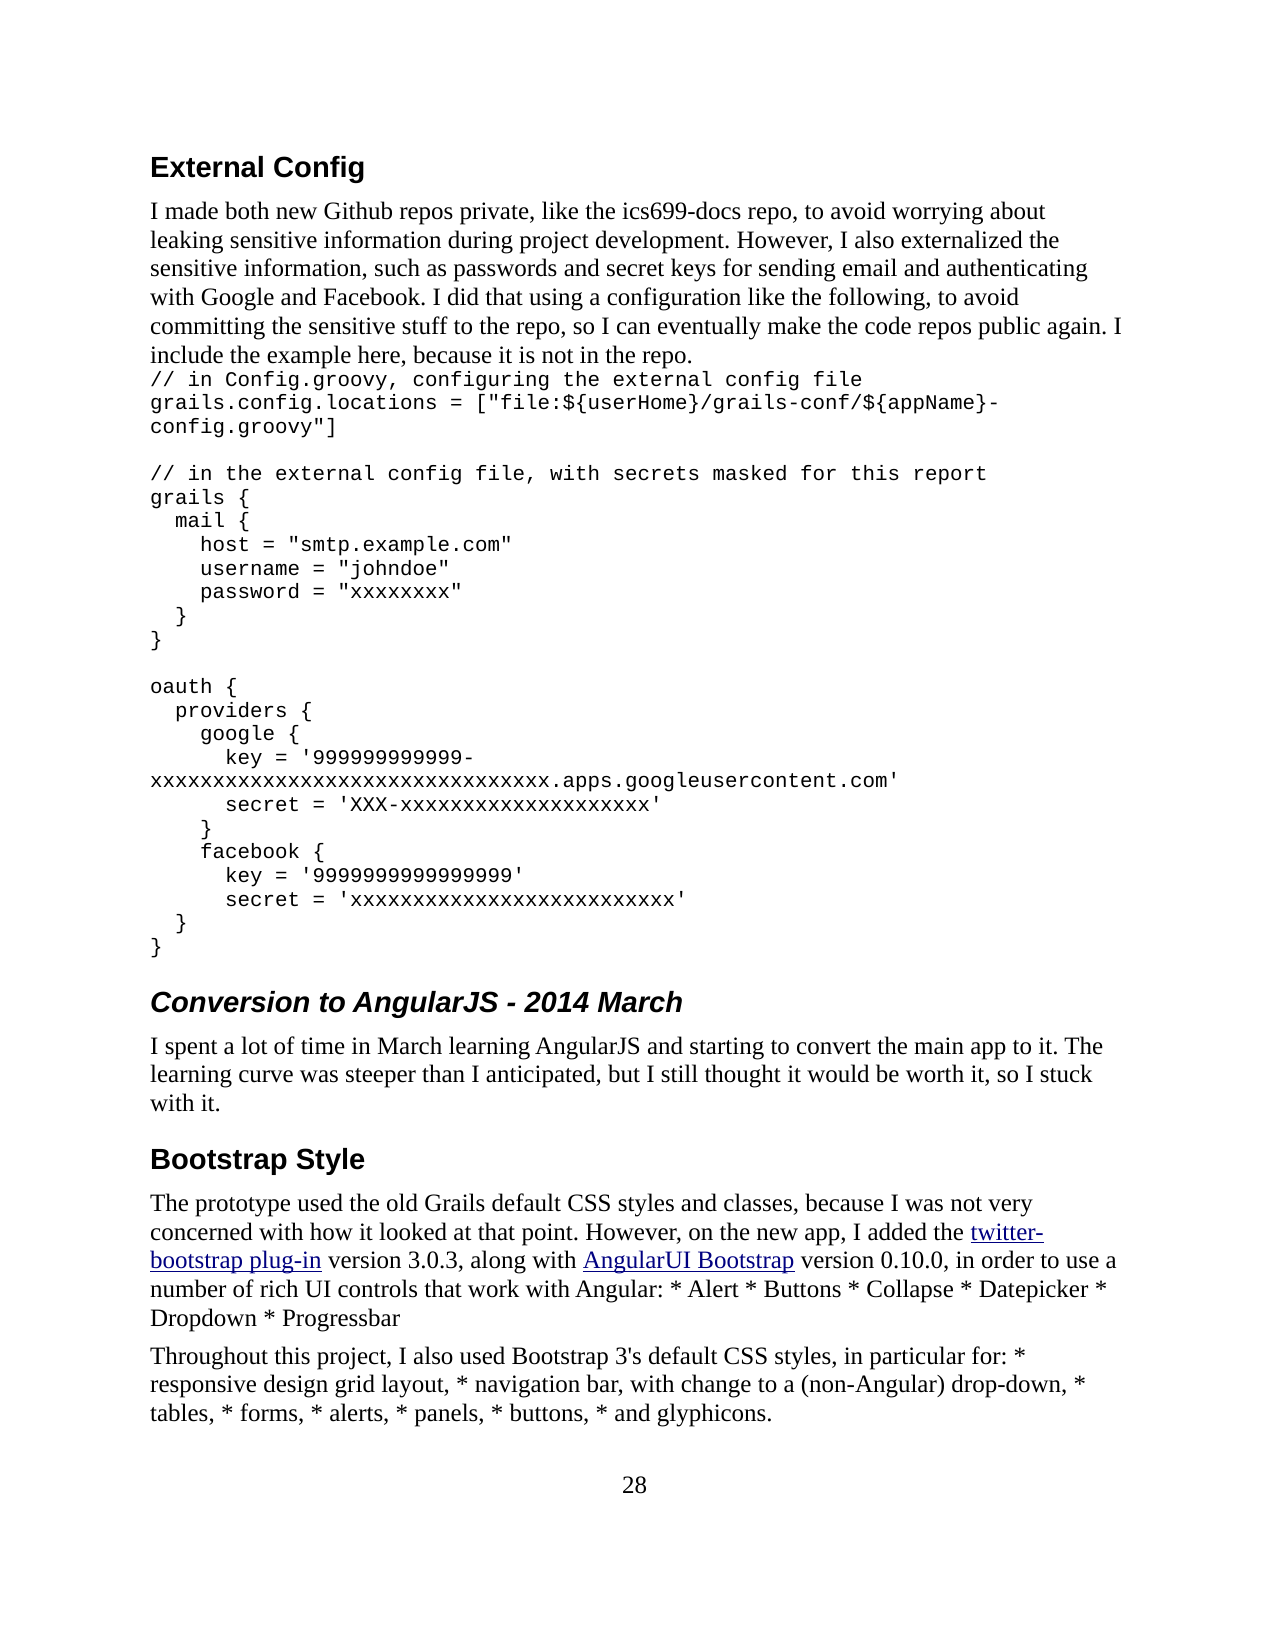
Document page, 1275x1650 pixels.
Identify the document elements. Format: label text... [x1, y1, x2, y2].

text } [150, 936, 1125, 960]
text } [150, 912, 1125, 936]
text The prototype used the old Grails default CSS styles and classes, because I was not very concerned with how it looked at that point. However, on the new app, I added the twitter-bootstrap plug-in version 3.0.3, along with AngularUI Bootstrap version 0.10.0, in order to use a number of rich UI controls that work with Angular: * Alert * Buttons * Collapse * Datepicker * Dropdown * Progressbar [150, 1188, 1125, 1332]
subtitle Bootstrap Style [150, 1142, 1125, 1176]
text // in Config.groovy, configuring the external config file [150, 368, 1125, 392]
text oauth { [150, 676, 1125, 699]
text facebook { [150, 841, 1125, 865]
text providers { [150, 699, 1125, 723]
text username = "johndoe" [150, 558, 1125, 581]
text key = '999999999999-xxxxxxxxxxxxxxxxxxxxxxxxxxxxxxxx.apps.googleusercontent.com' [150, 747, 1125, 794]
text grails.config.locations = ["file:${userHome}/grails-conf/${appName}-config.groovy"] [150, 392, 1125, 439]
text secret = 'xxxxxxxxxxxxxxxxxxxxxxxxxx' [150, 889, 1125, 912]
subtitle Conversion to AngularJS - 2014 March [150, 985, 1125, 1018]
text google { [150, 723, 1125, 747]
text I spent a lot of time in March learning AngularJS and starting to convert the main app to it. The learning curve was steeper than I anticipated, but I still thought it would be worth it, so I stuck with it. [150, 1031, 1125, 1117]
text host = "smtp.example.com" [150, 534, 1125, 558]
text grails { [150, 487, 1125, 510]
text key = '9999999999999999' [150, 865, 1125, 889]
text secret = 'XXX-xxxxxxxxxxxxxxxxxxxx' [150, 794, 1125, 818]
text Throughout this project, I also used Bootstrap 3's default CSS styles, in particular for: * responsive design grid layout, * navigation bar, with change to a (non-Angular) drop-down, * tables, * forms, * alerts, * panels, * buttons, * and glyphicons. [150, 1341, 1125, 1427]
text } [150, 818, 1125, 841]
text // in the external config file, with secrets masked for this report [150, 463, 1125, 487]
text password = "xxxxxxxx" [150, 581, 1125, 605]
text } [150, 629, 1125, 652]
text mail { [150, 510, 1125, 534]
text I made both new Github repos private, like the ics699-docs repo, to avoid worrying about leaking sensitive information during project development. However, I also externalized the sensitive information, such as passwords and secret keys for sending email and authenticating with Google and Facebook. I did that using a configuration like the following, to avoid committing the sensitive stuff to the repo, so I can eventually make the code repos public again. I include the example here, because it is not in the repo. [150, 196, 1125, 368]
text } [150, 605, 1125, 629]
subtitle External Config [150, 150, 1125, 183]
